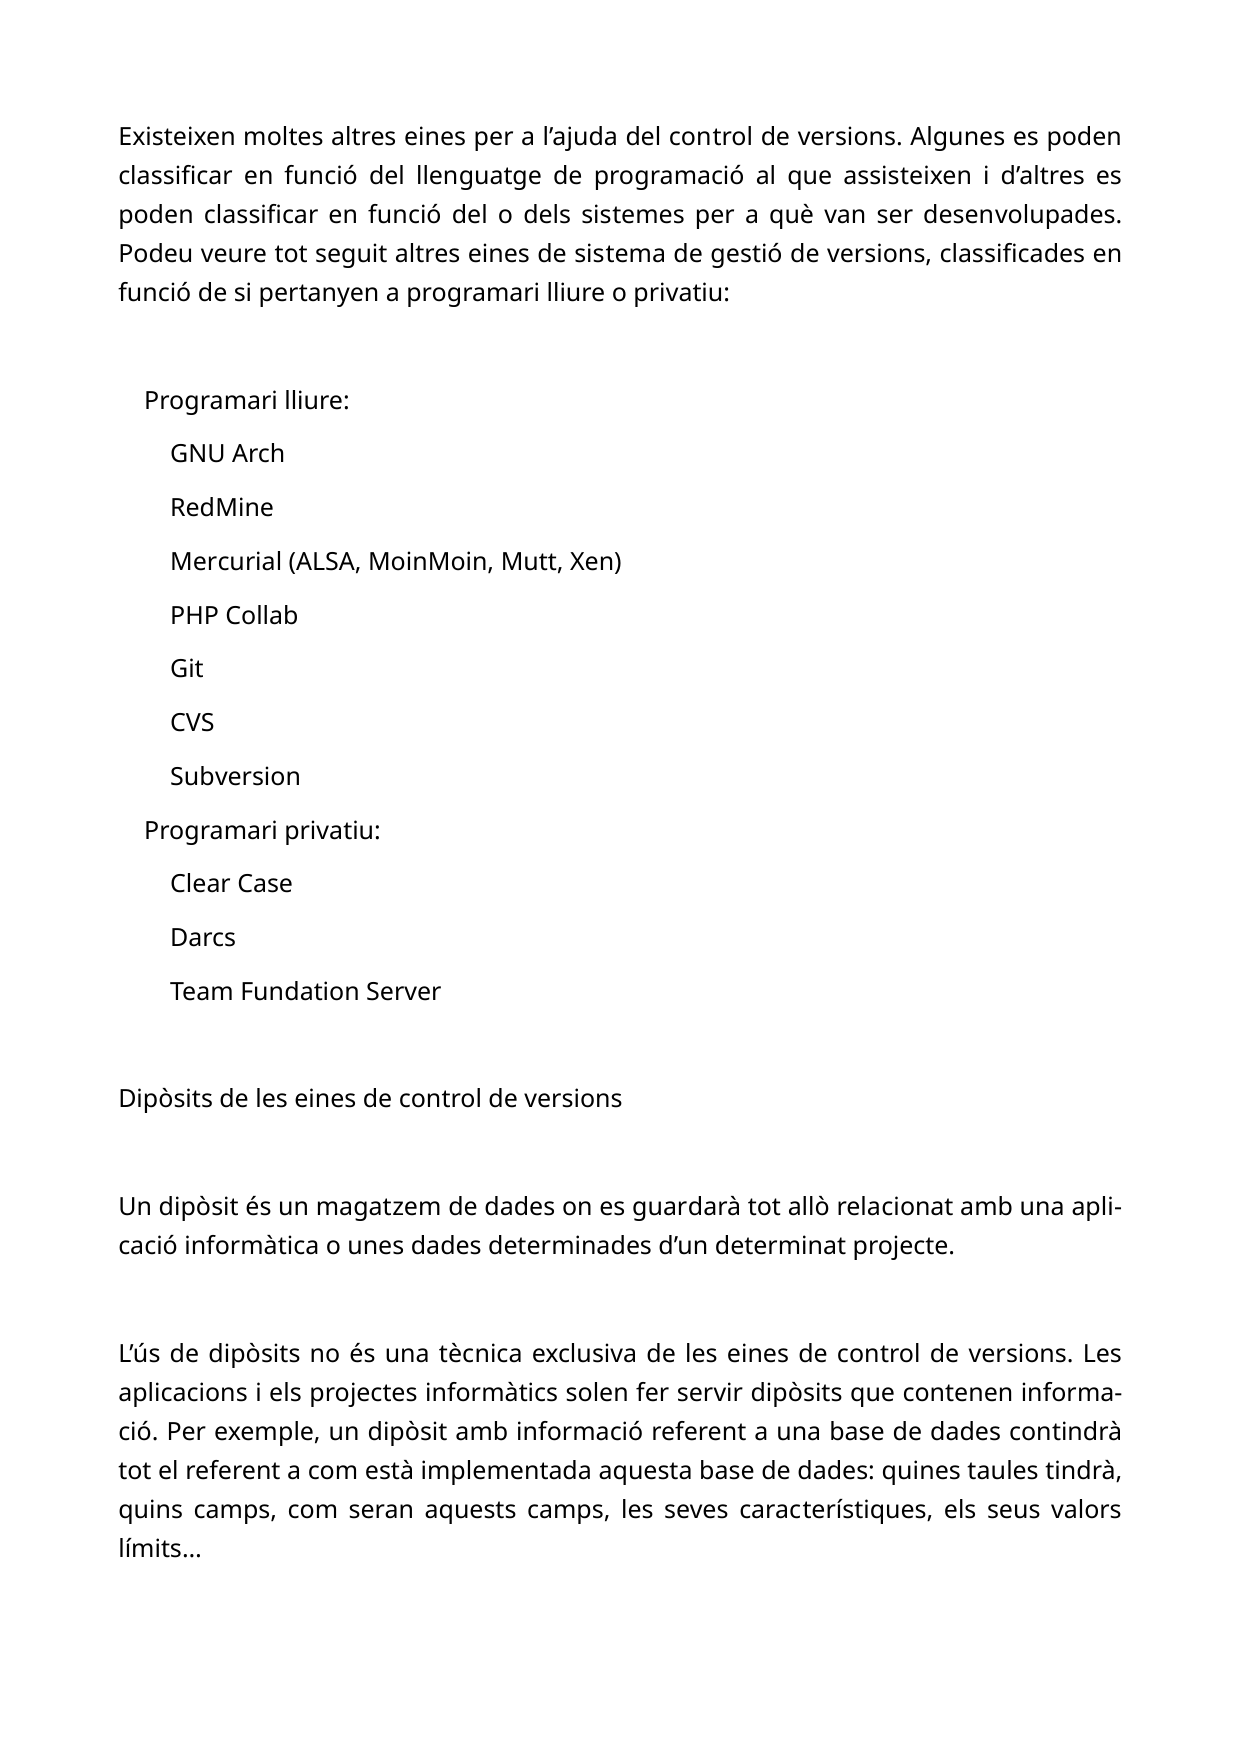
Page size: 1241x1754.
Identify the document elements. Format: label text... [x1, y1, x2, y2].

text Red­Mine [118, 490, 1122, 524]
text Team Fun­da­tion Ser­ver [118, 973, 1122, 1008]
text Dipò­sits de les eines de con­trol de ver­si­ons [118, 1081, 1122, 1115]
text PHP Collab [118, 597, 1122, 631]
text Git [118, 651, 1122, 685]
text Pro­gra­mari lliure: [118, 382, 1122, 416]
text L’ús de dipò­sits no és una tèc­nica exclu­siva de les eines de con­trol de ver­si­ons. Les apli­ca­ci­ons i els pro­jec­tes infor­mà­tics solen fer ser­vir dipò­sits que con­te­nen infor­ma­ció. Per exem­ple, un dipò­sit amb infor­ma­ció refe­rent a una base de dades con­tin­drà tot el refe­rent a com està imple­men­tada aquesta base de dades: qui­nes tau­les tin­drà, quins camps, com seran aquests camps, les seves carac­te­rís­ti­ques, els seus valors límits… [118, 1335, 1122, 1565]
text Exis­tei­xen mol­tes altres eines per a l’ajuda del con­trol de ver­si­ons. Algu­nes es poden clas­si­fi­car en fun­ció del llen­guatge de pro­gra­ma­ció al que assis­tei­xen i d’altres es poden clas­si­fi­car en fun­ció del o dels sis­te­mes per a què van ser desen­vo­lu­pa­des. Podeu veure tot seguit altres eines de sis­tema de ges­tió de ver­si­ons, clas­si­fi­ca­des en fun­ció de si per­ta­nyen a pro­gra­mari lliure o pri­va­tiu: [118, 118, 1122, 309]
text GNU Arch [118, 436, 1122, 470]
text Clear Case [118, 866, 1122, 900]
text Un dipò­sit és un magat­zem de dades on es guar­darà tot allò rela­ci­o­nat amb una apli­ca­ció infor­mà­tica o unes dades deter­mi­na­des d’un deter­mi­nat pro­jecte. [118, 1188, 1122, 1262]
text Sub­ver­sion [118, 758, 1122, 793]
text Mer­cu­rial (ALSA, Moin­Moin, Mutt, Xen) [118, 543, 1122, 578]
text Pro­gra­mari pri­va­tiu: [118, 812, 1122, 846]
text CVS [118, 705, 1122, 739]
text Darcs [118, 920, 1122, 954]
